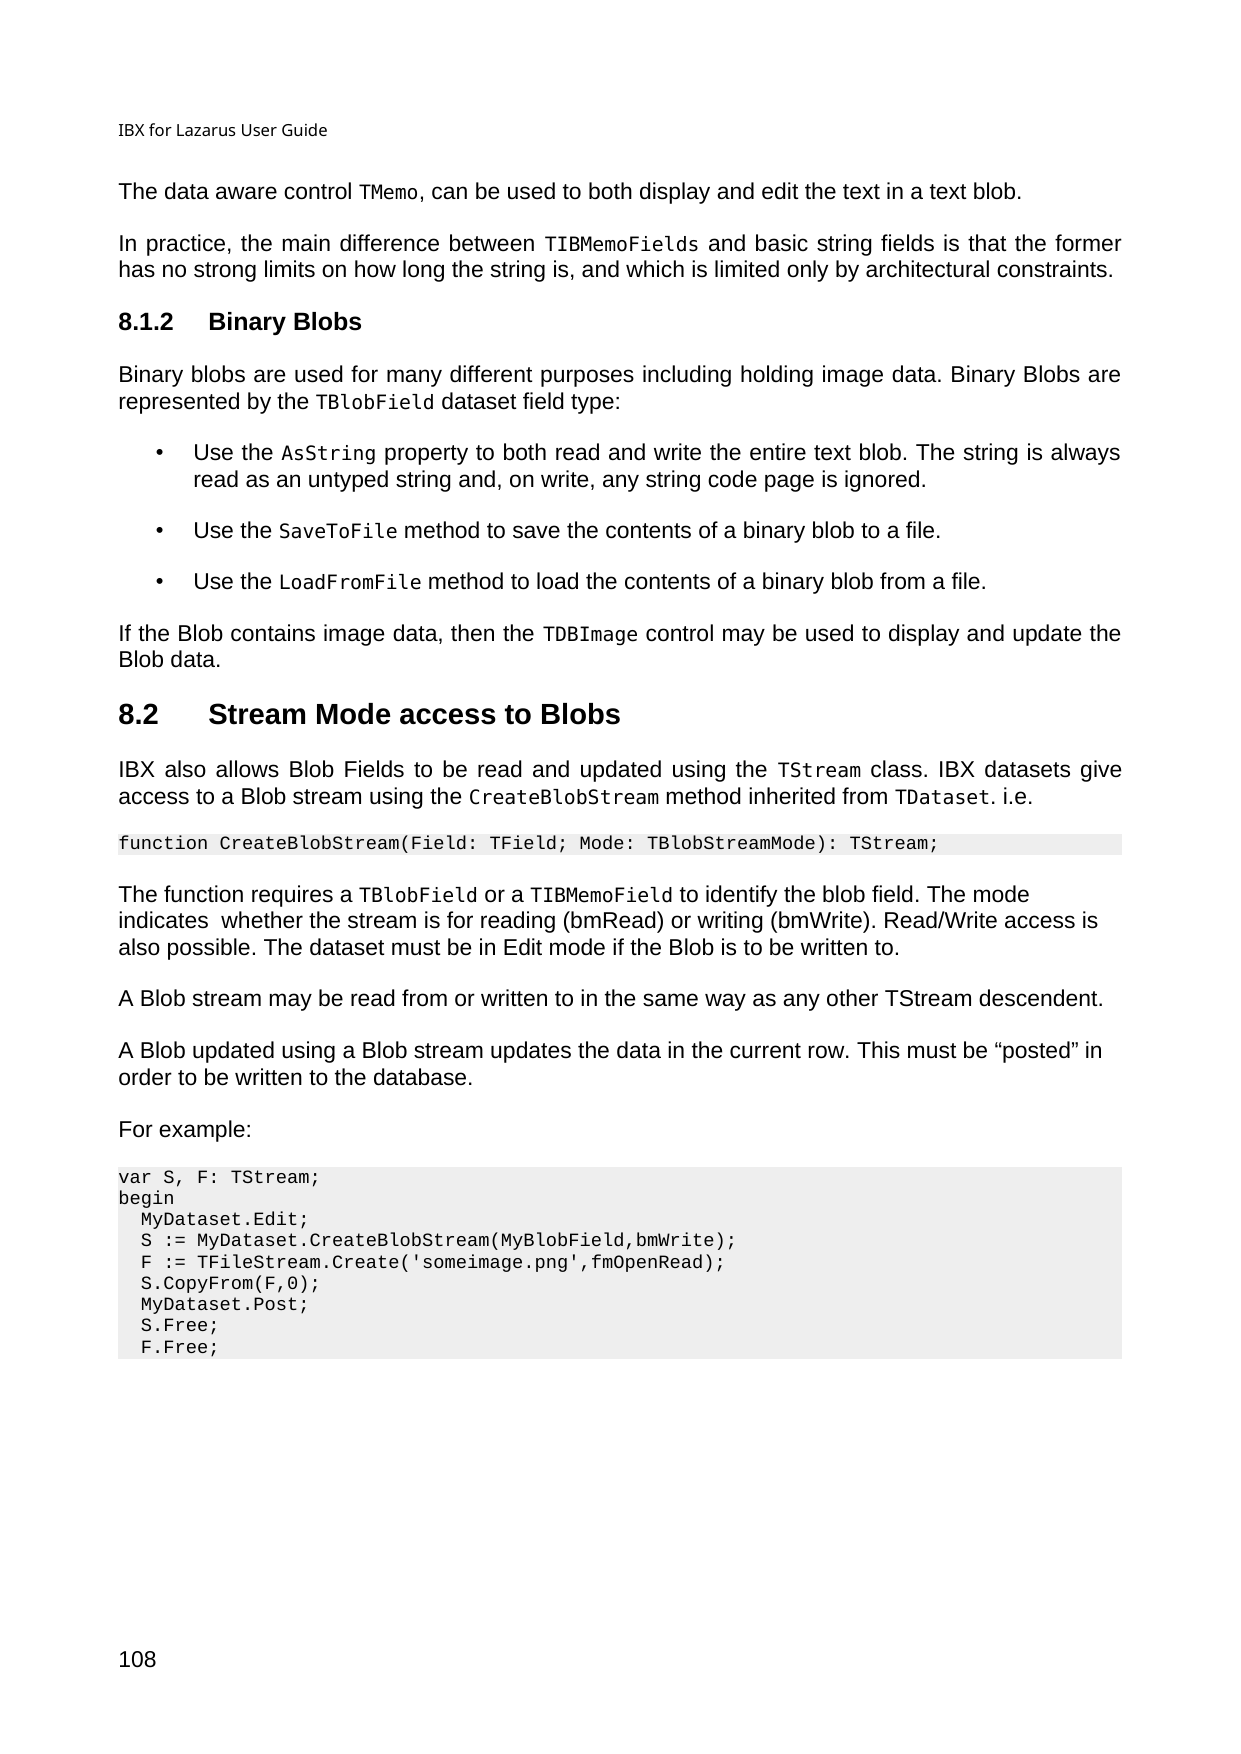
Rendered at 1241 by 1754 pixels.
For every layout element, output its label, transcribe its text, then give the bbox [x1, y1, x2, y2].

text F := TFileStream.Create('someimage.png',fmOpenRead); [118, 1252, 1122, 1274]
text If the Blob contains image data, then the TDBImage control may be used to display and update the Blob data. [118, 619, 1122, 672]
text A Blob stream may be read from or written to in the same way as any other TStream descendent. [118, 985, 1122, 1012]
subtitle Binary Blobs [118, 307, 1122, 336]
text MyDataset.Post; [118, 1295, 1122, 1316]
text In practice, the main difference between TIBMemoFields and basic string fields is that the former has no strong limits on how long the string is, and which is limited only by architectural constraints. [118, 229, 1122, 282]
subtitle Stream Mode access to Blobs [118, 697, 1122, 731]
text S := MyDataset.CreateBlobStream(MyBlobField,bmWrite); [118, 1231, 1122, 1252]
text begin [118, 1189, 1122, 1210]
text Binary blobs are used for many different purposes including holding image data. Binary Blobs are represented by the TBlobField dataset field type: [118, 361, 1122, 414]
list Use the SaveToFile method to save the contents of a binary blob to a file. [156, 517, 1122, 543]
text S.CopyFrom(F,0); [118, 1274, 1122, 1295]
text MyDataset.Edit; [118, 1210, 1122, 1231]
text S.Free; [118, 1316, 1122, 1337]
text var S, F: TStream; [118, 1167, 1122, 1189]
text function CreateBlobStream(Field: TField; Mode: TBlobStreamMode): TStream; [118, 834, 1122, 855]
list Use the LoadFromFile method to load the contents of a binary blob from a file. [156, 568, 1122, 594]
text A Blob updated using a Blob stream updates the data in the current row. This must be “posted” in order to be written to the database. [118, 1037, 1122, 1090]
text The data aware control TMemo, can be used to both display and edit the text in a text blob. [118, 178, 1122, 204]
text For example: [118, 1116, 1122, 1142]
text IBX also allows Blob Fields to be read and updated using the TStream class. IBX datasets give access to a Blob stream using the CreateBlobStream method inherited from TDataset. i.e. [118, 756, 1122, 809]
text The function requires a TBlobField or a TIBMemoField to identify the blob field. The mode indicates whether the stream is for reading (bmRead) or writing (bmWrite). Read/Write access is also possible. The dataset must be in Edit mode if the Blob is to be written to. [118, 881, 1122, 960]
text F.Free; [118, 1337, 1122, 1359]
list Use the AsString property to both read and write the entire text blob. The string is always read as an untyped string and, on write, any string code page is ignored. [156, 439, 1122, 492]
